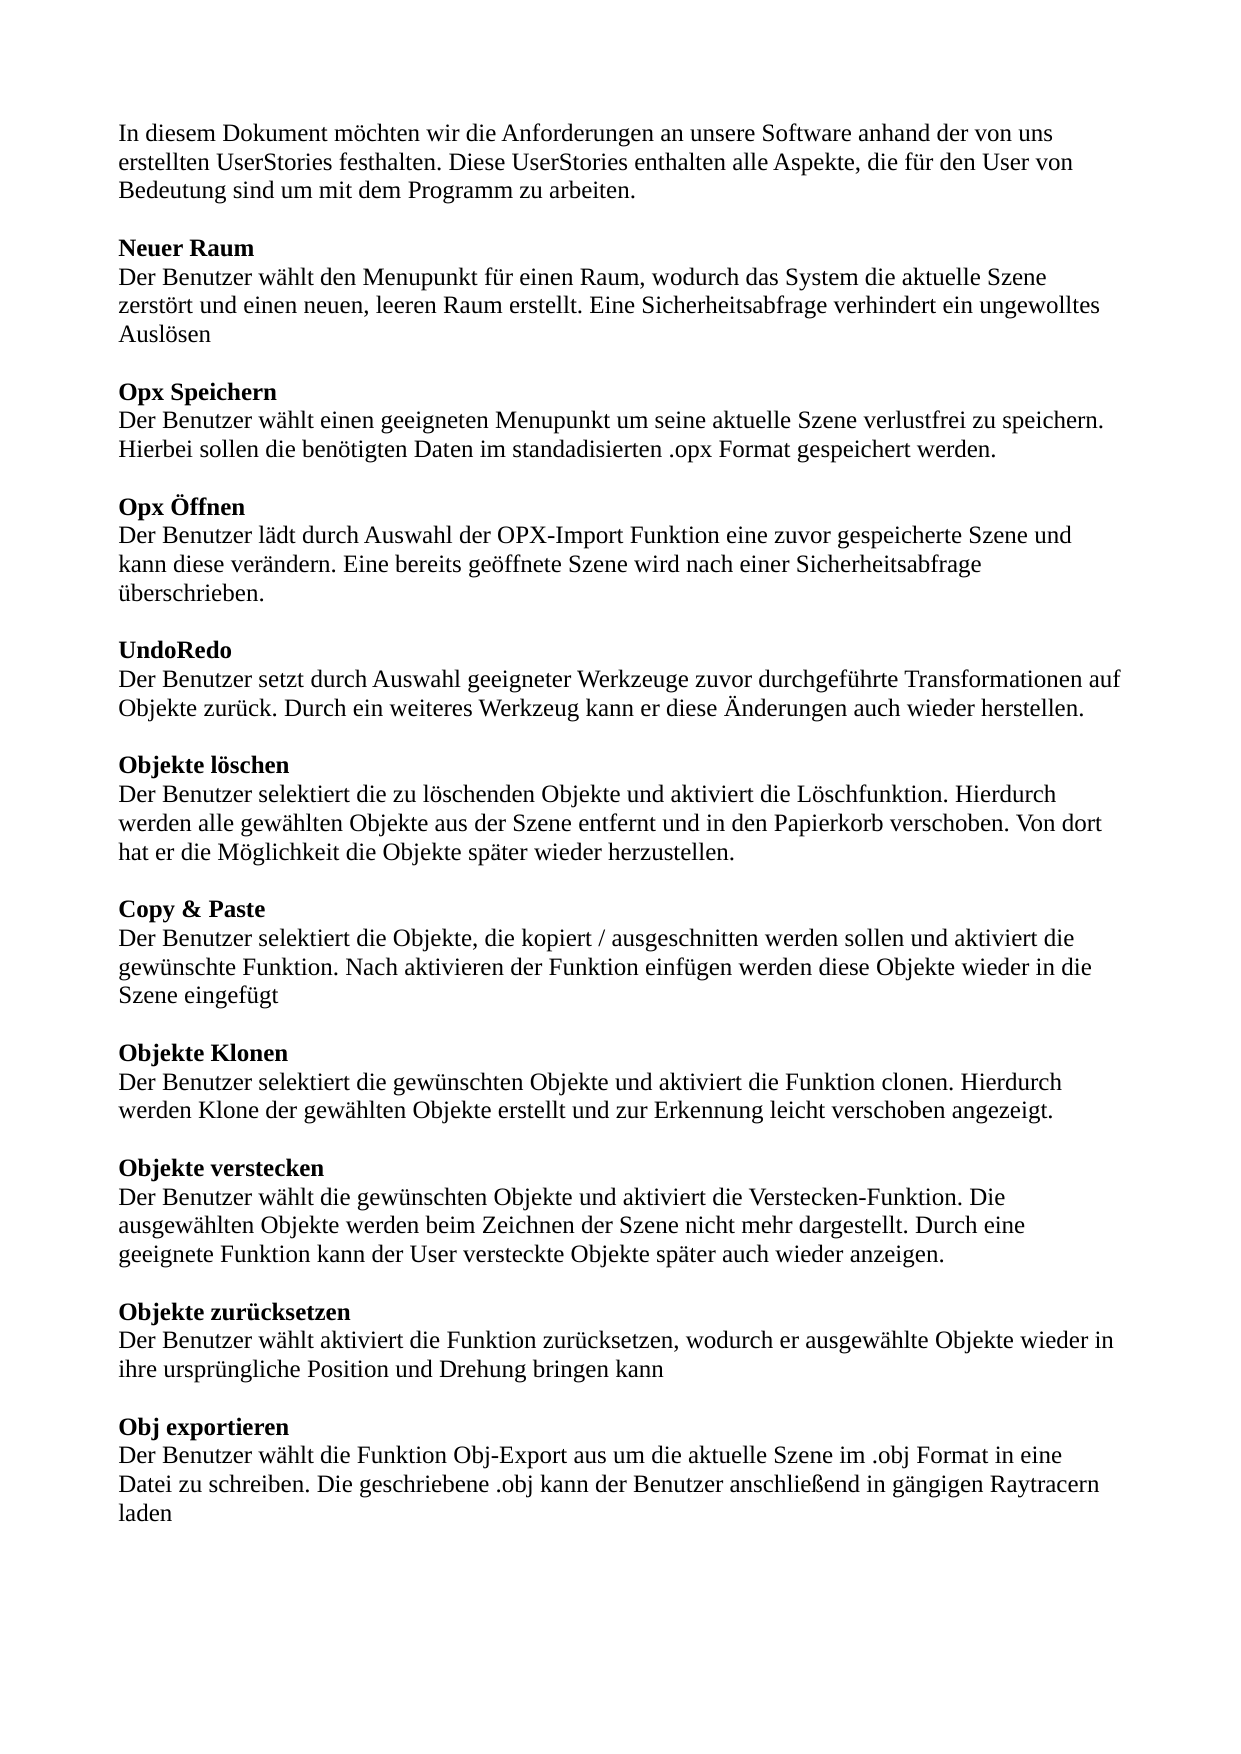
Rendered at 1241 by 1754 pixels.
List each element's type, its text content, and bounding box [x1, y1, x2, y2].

text Der Benutzer lädt durch Auswahl der OPX-Import Funktion eine zuvor gespeicherte Szene und kann diese verändern. Eine bereits geöffnete Szene wird nach einer Sicherheitsabfrage überschrieben. [118, 521, 1122, 607]
text Neuer Raum [118, 233, 1122, 262]
text Der Benutzer selektiert die zu löschenden Objekte und aktiviert die Löschfunktion. Hierdurch werden alle gewählten Objekte aus der Szene entfernt und in den Papierkorb verschoben. Von dort hat er die Möglichkeit die Objekte später wieder herzustellen. [118, 779, 1122, 866]
text Objekte löschen [118, 751, 1122, 779]
text Objekte Klonen [118, 1038, 1122, 1067]
text In diesem Dokument möchten wir die Anforderungen an unsere Software anhand der von uns erstellten UserStories festhalten. Diese UserStories enthalten alle Aspekte, die für den User von Bedeutung sind um mit dem Programm zu arbeiten. [118, 118, 1122, 204]
text Copy & Paste [118, 894, 1122, 923]
text Objekte verstecken [118, 1153, 1122, 1182]
text UndoRedo [118, 636, 1122, 664]
text Objekte zurücksetzen [118, 1297, 1122, 1326]
text Der Benutzer wählt aktiviert die Funktion zurücksetzen, wodurch er ausgewählte Objekte wieder in ihre ursprüngliche Position und Drehung bringen kann [118, 1326, 1122, 1383]
text Der Benutzer wählt die Funktion Obj-Export aus um die aktuelle Szene im .obj Format in eine Datei zu schreiben. Die geschriebene .obj kann der Benutzer anschließend in gängigen Raytracern laden [118, 1441, 1122, 1527]
text Der Benutzer wählt einen geeigneten Menupunkt um seine aktuelle Szene verlustfrei zu speichern. Hierbei sollen die benötigten Daten im standadisierten .opx Format gespeichert werden. [118, 406, 1122, 463]
text Der Benutzer selektiert die gewünschten Objekte und aktiviert die Funktion clonen. Hierdurch werden Klone der gewählten Objekte erstellt und zur Erkennung leicht verschoben angezeigt. [118, 1067, 1122, 1124]
text Opx Speichern [118, 377, 1122, 406]
text Opx Öffnen [118, 492, 1122, 521]
text Der Benutzer setzt durch Auswahl geeigneter Werkzeuge zuvor durchgeführte Transformationen auf Objekte zurück. Durch ein weiteres Werkzeug kann er diese Änderungen auch wieder herstellen. [118, 664, 1122, 722]
text Obj exportieren [118, 1412, 1122, 1441]
text Der Benutzer wählt die gewünschten Objekte und aktiviert die Verstecken-Funktion. Die ausgewählten Objekte werden beim Zeichnen der Szene nicht mehr dargestellt. Durch eine geeignete Funktion kann der User versteckte Objekte später auch wieder anzeigen. [118, 1182, 1122, 1268]
text Der Benutzer selektiert die Objekte, die kopiert / ausgeschnitten werden sollen und aktiviert die gewünschte Funktion. Nach aktivieren der Funktion einfügen werden diese Objekte wieder in die Szene eingefügt [118, 923, 1122, 1009]
text Der Benutzer wählt den Menupunkt für einen Raum, wodurch das System die aktuelle Szene zerstört und einen neuen, leeren Raum erstellt. Eine Sicherheitsabfrage verhindert ein ungewolltes Auslösen [118, 262, 1122, 348]
